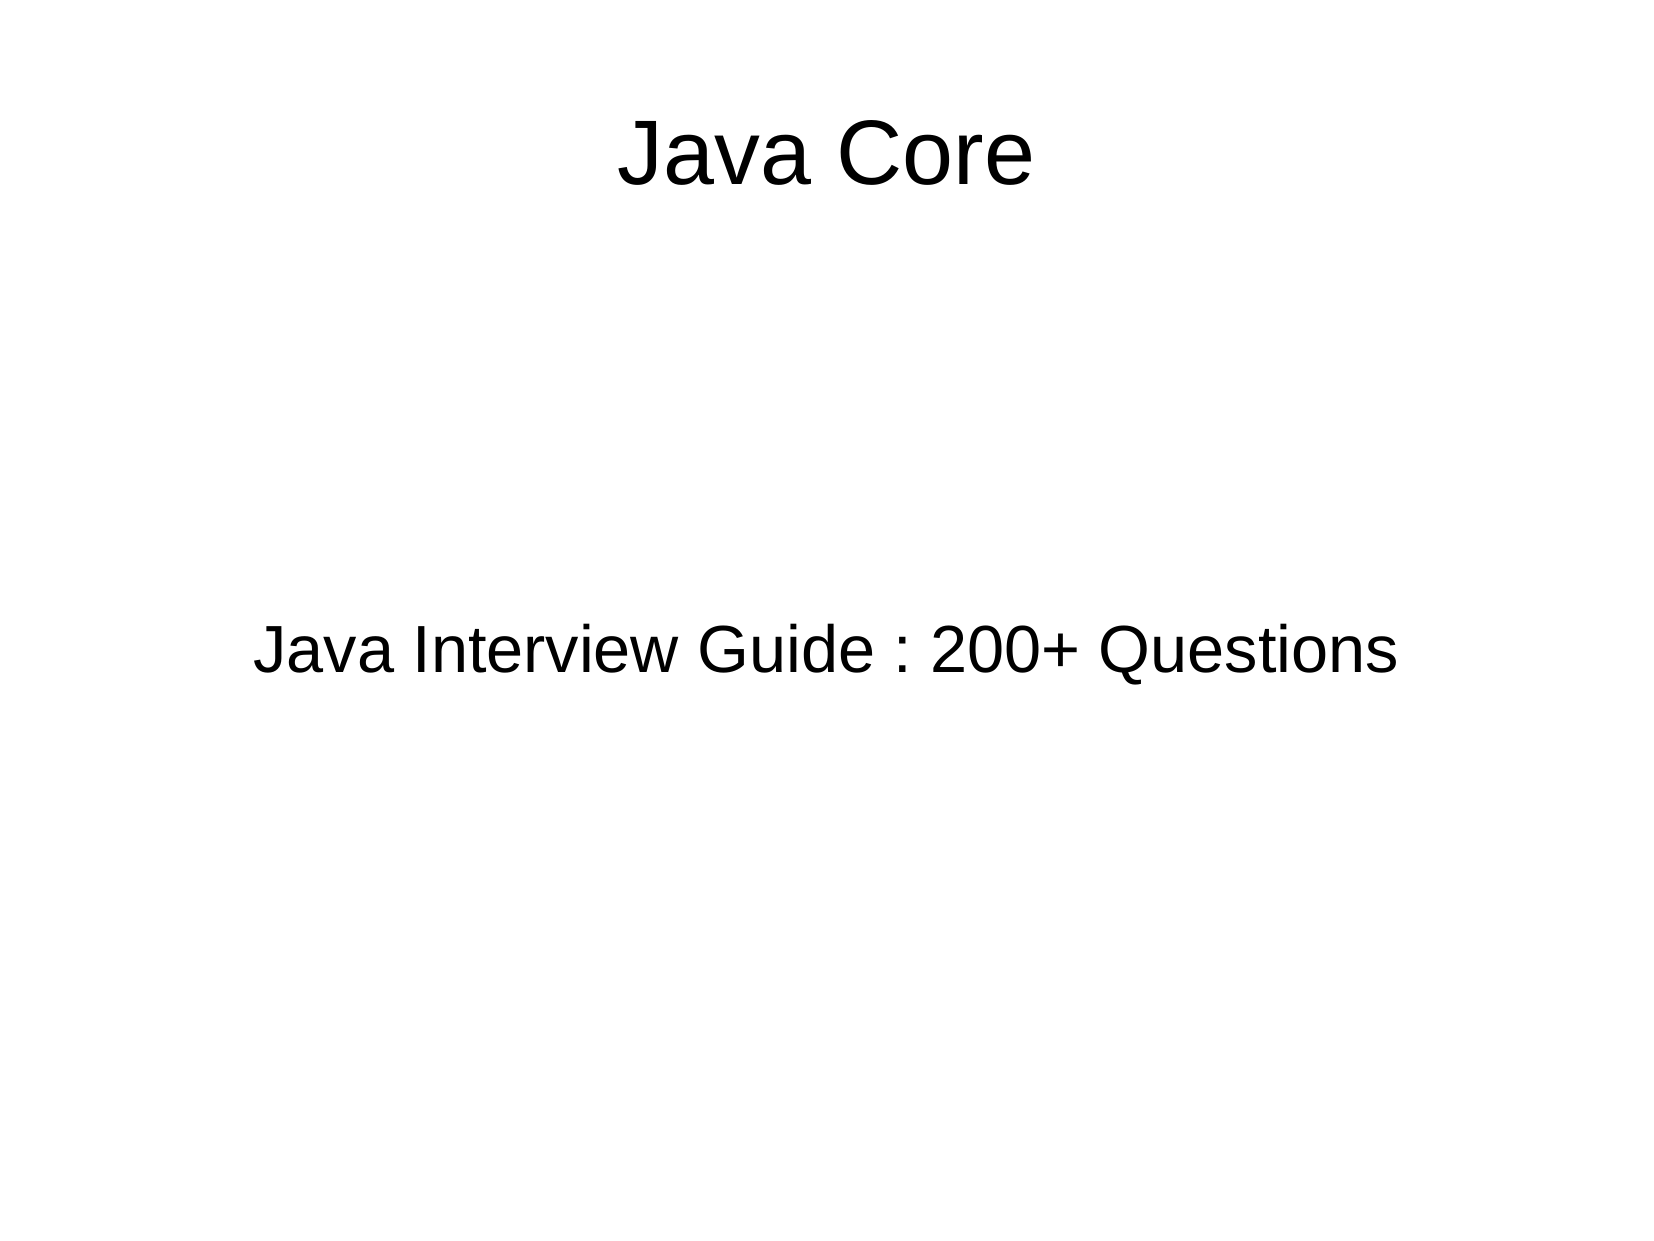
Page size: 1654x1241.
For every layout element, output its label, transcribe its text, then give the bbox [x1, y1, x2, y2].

title Java Core [82, 49, 1571, 257]
subtitle Java Interview Guide : 200+ Questions [82, 290, 1571, 1010]
